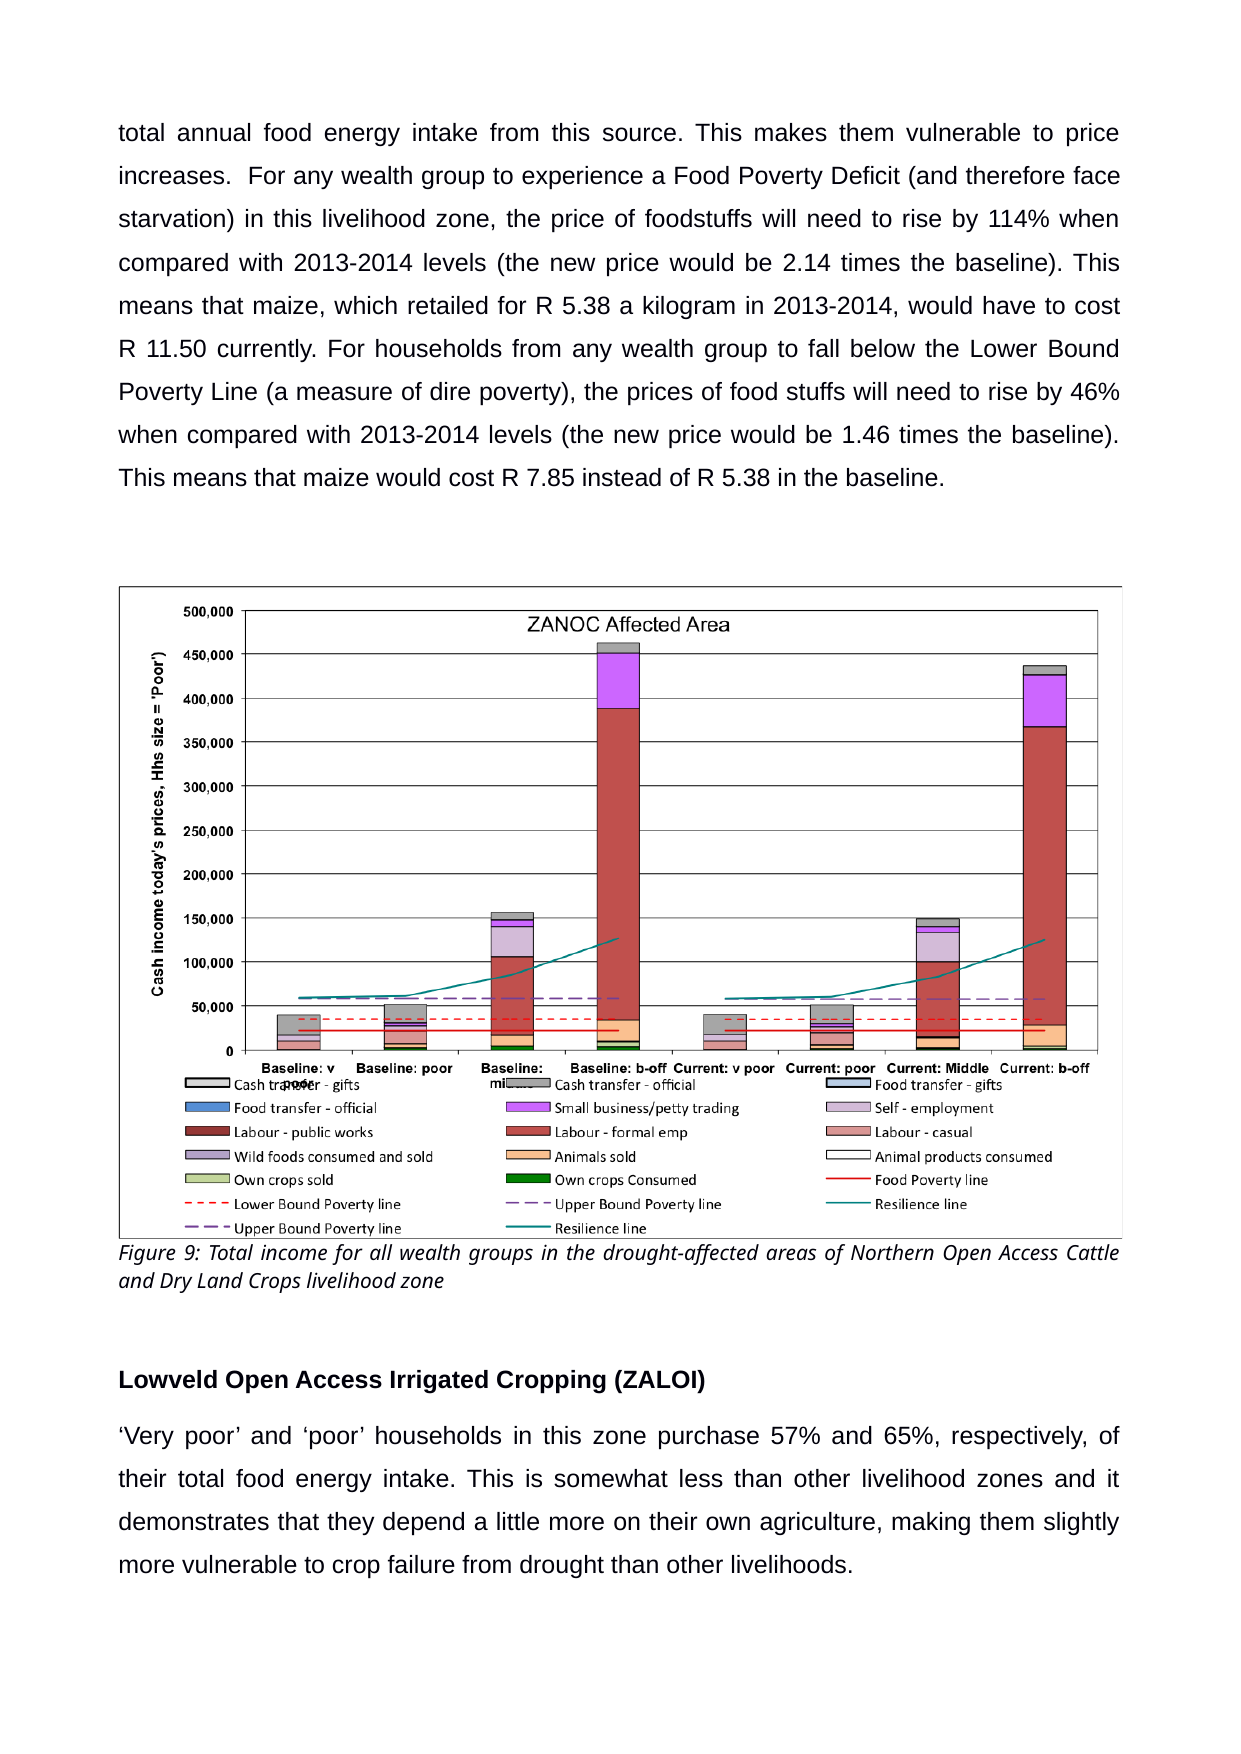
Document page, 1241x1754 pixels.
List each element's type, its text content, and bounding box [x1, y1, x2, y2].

text Figure 9: Total income for all wealth groups in the drought-affected areas of Northern Open Access Cattle and Dry Land Crops livelihood zone [118, 1239, 1122, 1295]
text Lowveld Open Access Irrigated Cropping (ZALOI) [118, 1365, 1122, 1394]
text total annual food energy intake from this source. This makes them vulnerable to price increases. For any wealth group to experience a Food Poverty Deficit (and therefore face starvation) in this livelihood zone, the price of foodstuffs will need to rise by 114% when compared with 2013-2014 levels (the new price would be 2.14 times the baseline). This means that maize, which retailed for R 5.38 a kilogram in 2013-2014, would have to cost R 11.50 currently. For households from any wealth group to fall below the Lower Bound Poverty Line (a measure of dire poverty), the prices of food stuffs will need to rise by 46% when compared with 2013-2014 levels (the new price would be 1.46 times the baseline). This means that maize would cost R 7.85 instead of R 5.38 in the baseline. [118, 118, 1122, 492]
text ‘Very poor’ and ‘poor’ households in this zone purchase 57% and 65%, respectively, of their total food energy intake. This is somewhat less than other livelihood zones and it demonstrates that they depend a little more on their own agriculture, making them slightly more vulnerable to crop failure from drought than other livelihoods. [118, 1421, 1122, 1579]
picture [118, 586, 1123, 1239]
